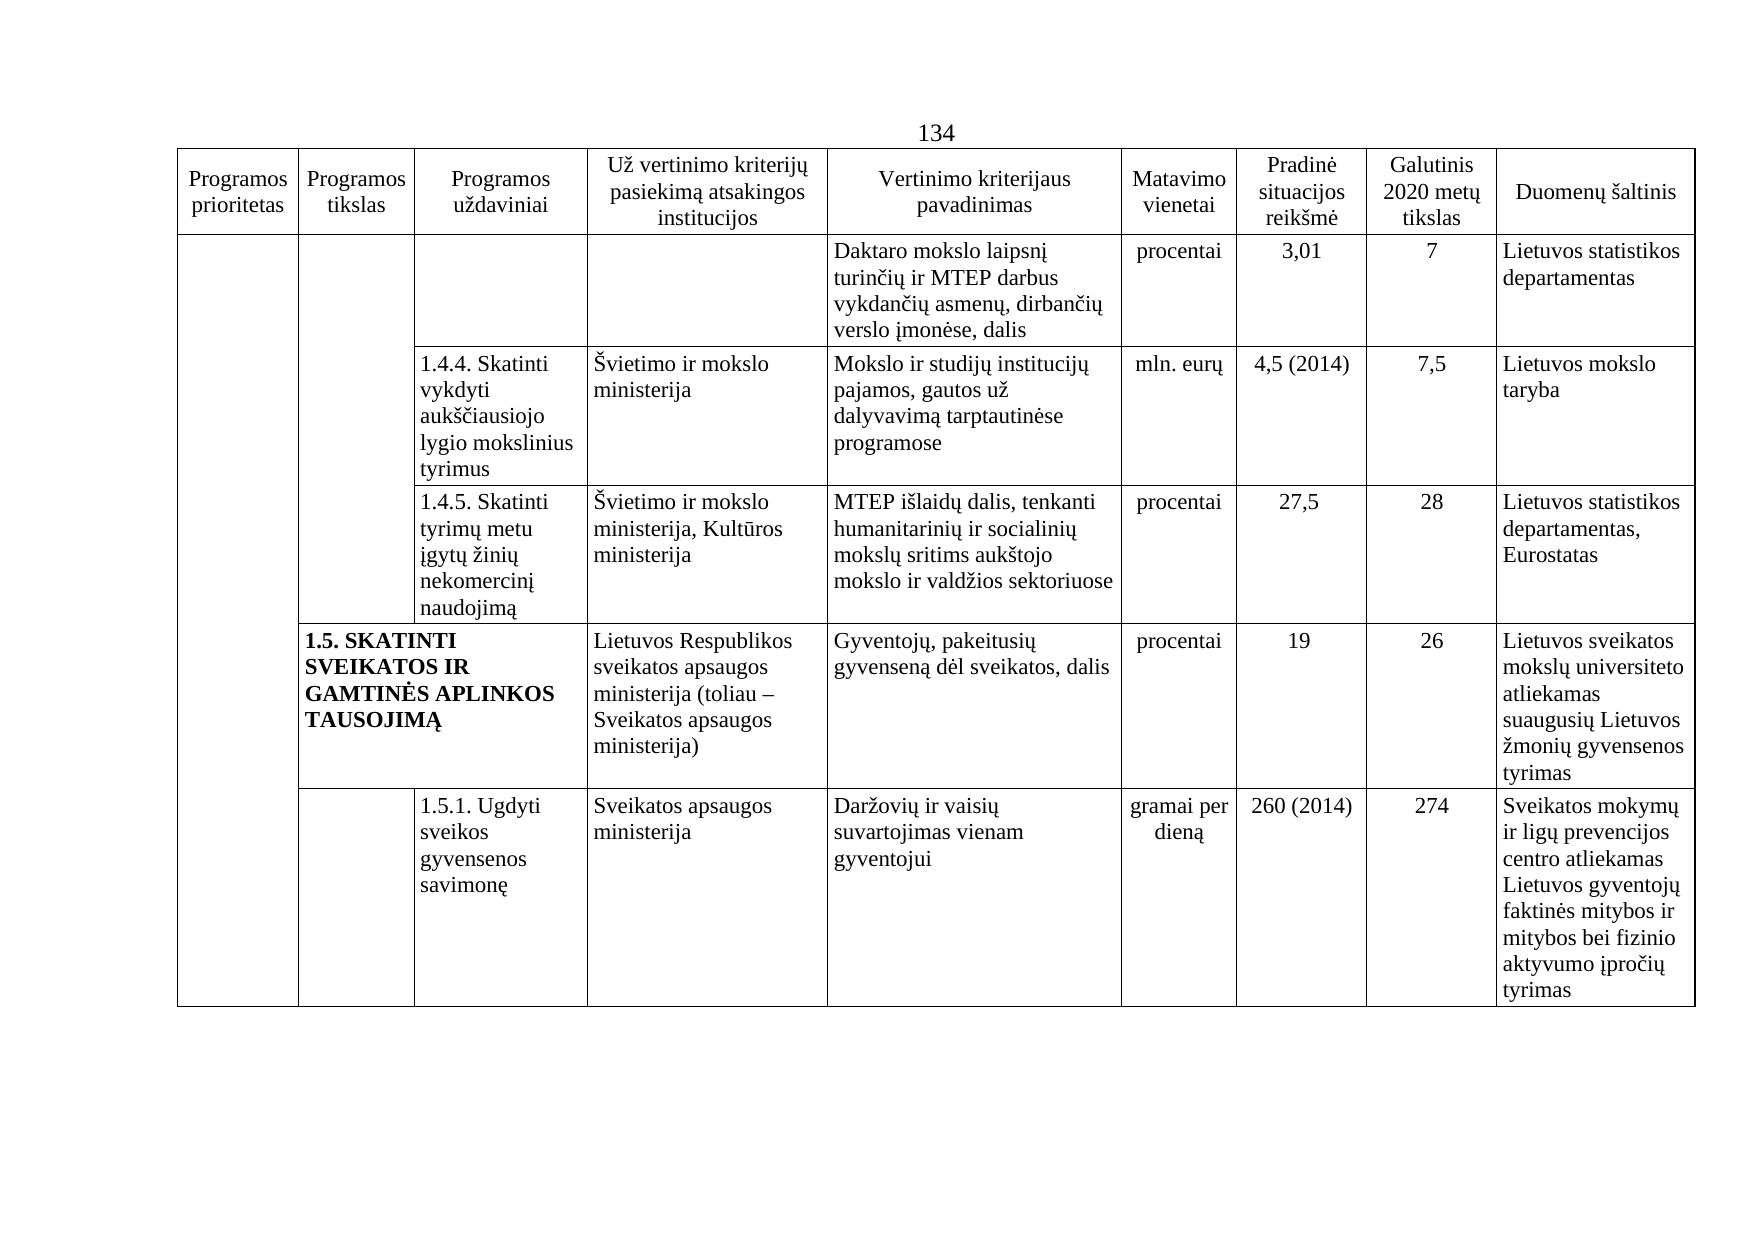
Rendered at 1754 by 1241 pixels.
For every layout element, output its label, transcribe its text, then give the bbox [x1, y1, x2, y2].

table_cell Mokslo ir studijų institucijų pajamos, gautos už dalyvavimą tarptautinėse programose [828, 347, 1121, 484]
table_cell 27,5 [1237, 486, 1366, 623]
table_cell [299, 485, 414, 623]
table_cell 260 (2014) [1237, 789, 1366, 1006]
table_cell 1.5.1. Ugdyti sveikos gyvensenos savimonę [415, 789, 587, 1006]
table_cell Sveikatos apsaugos ministerija [588, 789, 827, 1006]
table_cell gramai per dieną [1122, 789, 1236, 1006]
table_cell [588, 235, 827, 346]
table_cell [178, 623, 298, 788]
table_cell procentai [1122, 624, 1236, 788]
table_cell 1.4.5. Skatinti tyrimų metu įgytų žinių nekomercinį naudojimą [415, 486, 587, 623]
table_cell 3,01 [1237, 235, 1366, 346]
table_header Galutinis 2020 metų tikslas [1367, 149, 1496, 233]
table_header Už vertinimo kriterijų pasiekimą atsakingos institucijos [588, 149, 827, 233]
table_cell Daktaro mokslo laipsnį turinčių ir MTEP darbus vykdančių asmenų, dirbančių verslo įmonėse, dalis [828, 235, 1121, 346]
table_cell [178, 346, 298, 484]
table_cell 1.4.4. Skatinti vykdyti aukščiausiojo lygio mokslinius tyrimus [415, 347, 587, 484]
table_header Matavimo vienetai [1122, 149, 1236, 233]
table_cell procentai [1122, 486, 1236, 623]
table_cell Lietuvos statistikos departamentas, Eurostatas [1497, 486, 1694, 623]
table_cell [415, 235, 587, 346]
table_cell Švietimo ir mokslo ministerija, Kultūros ministerija [588, 486, 827, 623]
table_cell Gyventojų, pakeitusių gyvenseną dėl sveikatos, dalis [828, 624, 1121, 788]
table_cell 19 [1237, 624, 1366, 788]
table_header Vertinimo kriterijaus pavadinimas [828, 149, 1121, 233]
table_cell 274 [1367, 789, 1496, 1006]
table_cell Daržovių ir vaisių suvartojimas vienam gyventojui [828, 789, 1121, 1006]
table_cell mln. eurų [1122, 347, 1236, 484]
table_cell Lietuvos mokslo taryba [1497, 347, 1694, 484]
table_cell 7,5 [1367, 347, 1496, 484]
table_cell 4,5 (2014) [1237, 347, 1366, 484]
table_cell Švietimo ir mokslo ministerija [588, 347, 827, 484]
table_header Programos uždaviniai [415, 149, 587, 233]
table_cell 28 [1367, 486, 1496, 623]
table_cell [178, 235, 298, 346]
table_cell MTEP išlaidų dalis, tenkanti humanitarinių ir socialinių mokslų sritims aukštojo mokslo ir valdžios sektoriuose [828, 486, 1121, 623]
table_cell Lietuvos statistikos departamentas [1497, 235, 1694, 346]
table_cell Sveikatos mokymų ir ligų prevencijos centro atliekamas Lietuvos gyventojų faktinės mitybos ir mitybos bei fizinio aktyvumo įpročių tyrimas [1497, 789, 1694, 1006]
table_cell [299, 789, 414, 1006]
table_cell 7 [1367, 235, 1496, 346]
table_cell [178, 485, 298, 623]
table_cell procentai [1122, 235, 1236, 346]
table_cell [178, 788, 298, 1006]
table_header Pradinė situacijos reikšmė [1237, 149, 1366, 233]
table_header Programos tikslas [299, 149, 414, 233]
table_header Duomenų šaltinis [1497, 149, 1694, 233]
table_cell [299, 346, 414, 484]
table_cell [299, 235, 414, 346]
table_cell 26 [1367, 624, 1496, 788]
table_cell 1.5. SKATINTI SVEIKATOS IR GAMTINĖS APLINKOS TAUSOJIMĄ [299, 624, 587, 788]
table_header Programos prioritetas [178, 149, 298, 233]
table_cell Lietuvos sveikatos mokslų universiteto atliekamas suaugusių Lietuvos žmonių gyvensenos tyrimas [1497, 624, 1694, 788]
table_cell Lietuvos Respublikos sveikatos apsaugos ministerija (toliau – Sveikatos apsaugos ministerija) [588, 624, 827, 788]
